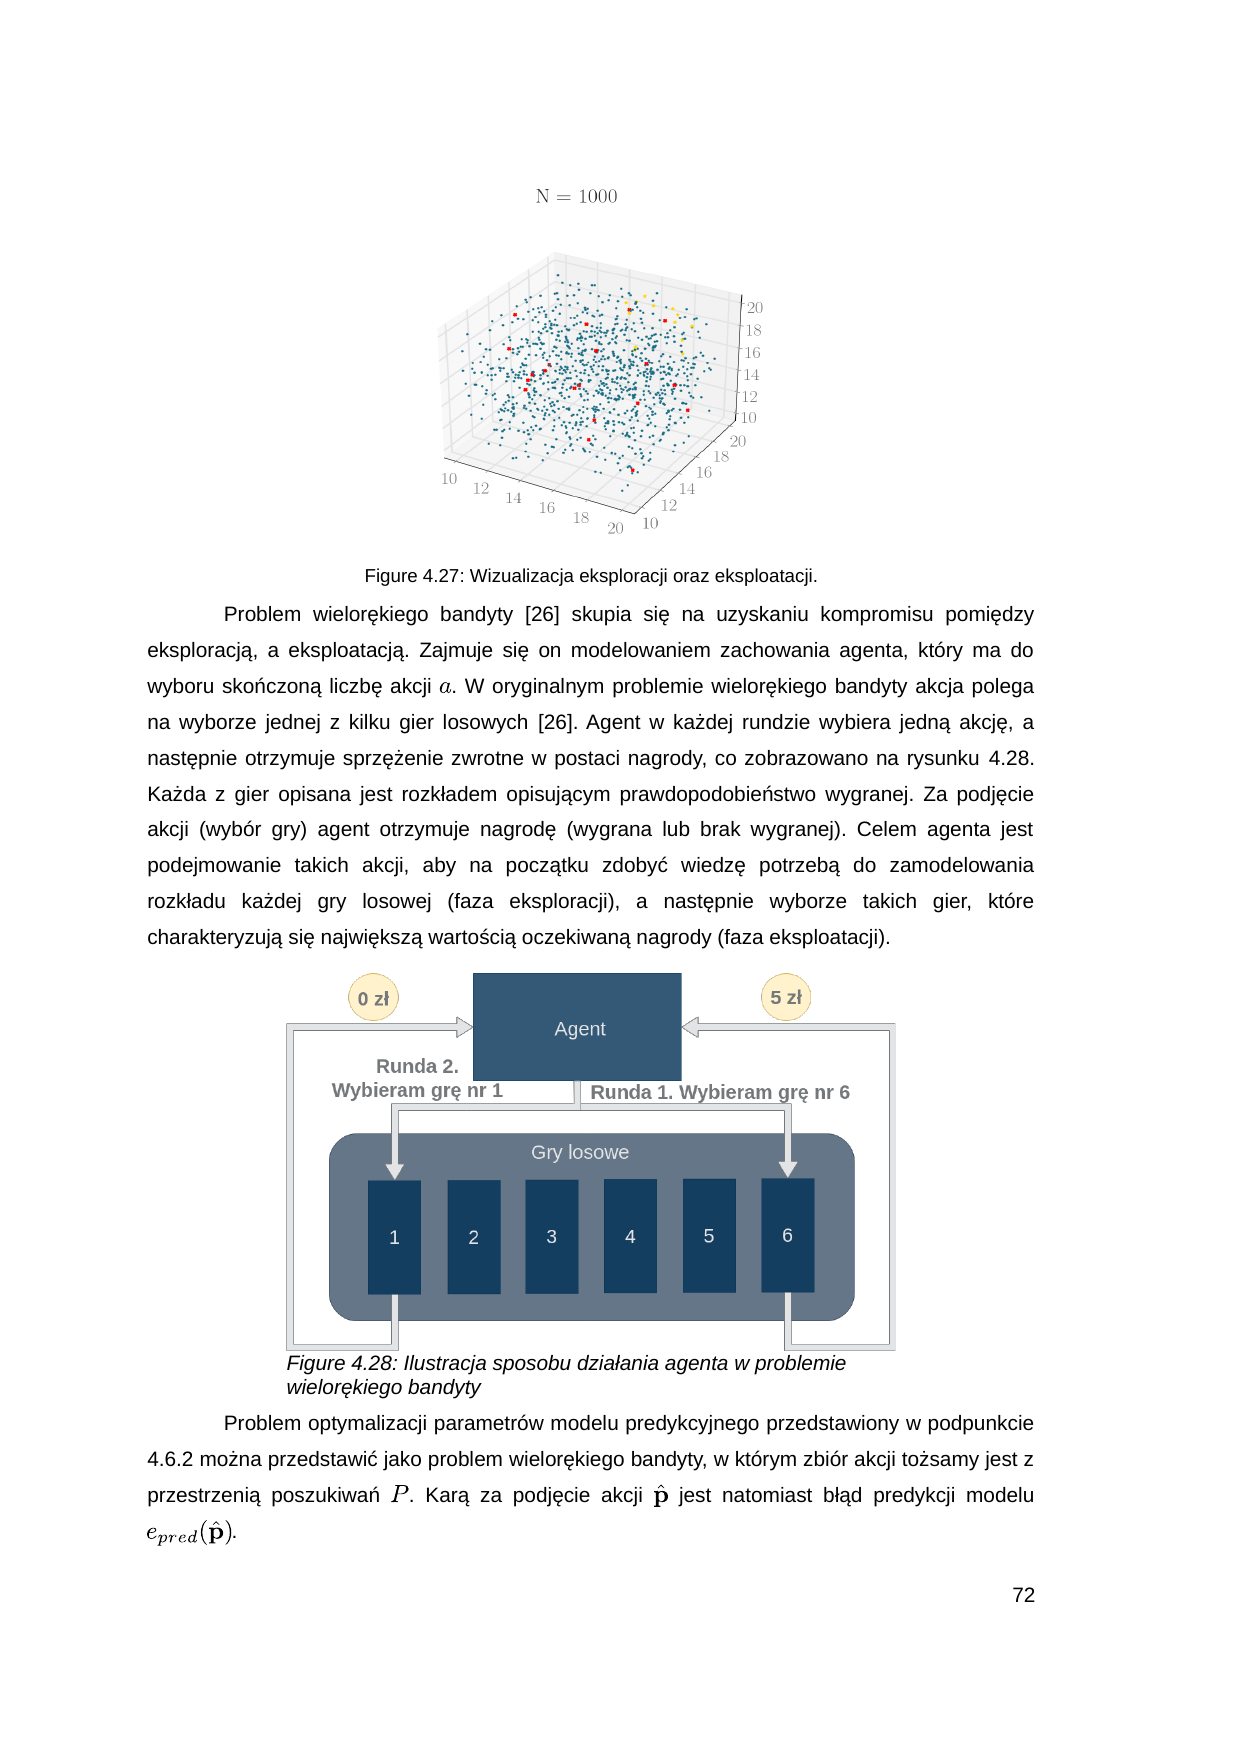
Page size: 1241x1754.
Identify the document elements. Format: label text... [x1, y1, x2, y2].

text Problem wielorękiego bandyty [26] skupia się na uzyskaniu kompromisu pomiędzy eksploracją, a eksploatacją. Zajmuje się on modelowaniem zachowania agenta, który ma do wyboru skończoną liczbę akcji . W oryginalnym problemie wielorękiego bandyty akcja polega na wyborze jednej z kilku gier losowych [26]. Agent w każdej rundzie wybiera jedną akcję, a następnie otrzymuje sprzężenie zwrotne w postaci nagrody, co zobrazowano na rysunku 4.28. Każda z gier opisana jest rozkładem opisującym prawdopodobieństwo wygranej. Za podjęcie akcji (wybór gry) agent otrzymuje nagrodę (wygrana lub brak wygranej). Celem agenta jest podejmowanie takich akcji, aby na początku zdobyć wiedzę potrzebą do zamodelowania rozkładu każdej gry losowej (faza eksploracji), a następnie wyborze takich gier, które charakteryzują się największą wartością oczekiwaną nagrody (faza eksploatacji). [147, 562, 1035, 949]
picture [413, 184, 769, 541]
text Figure 4.27: Wizualizacja eksploracji oraz eksploatacji. [204, 565, 977, 587]
text Figure 4.28: Ilustracja sposobu działania agenta w problemie wielorękiego bandyty [286, 1351, 895, 1398]
text Problem optymalizacji parametrów modelu predykcyjnego przedstawiony w podpunkcie 4.6.2 można przedstawić jako problem wielorękiego bandyty, w którym zbiór akcji tożsamy jest z przestrzenią poszukiwań . Karą za podjęcie akcji jest natomiast błąd predykcji modelu . [147, 1348, 1035, 1546]
picture [286, 973, 896, 1351]
